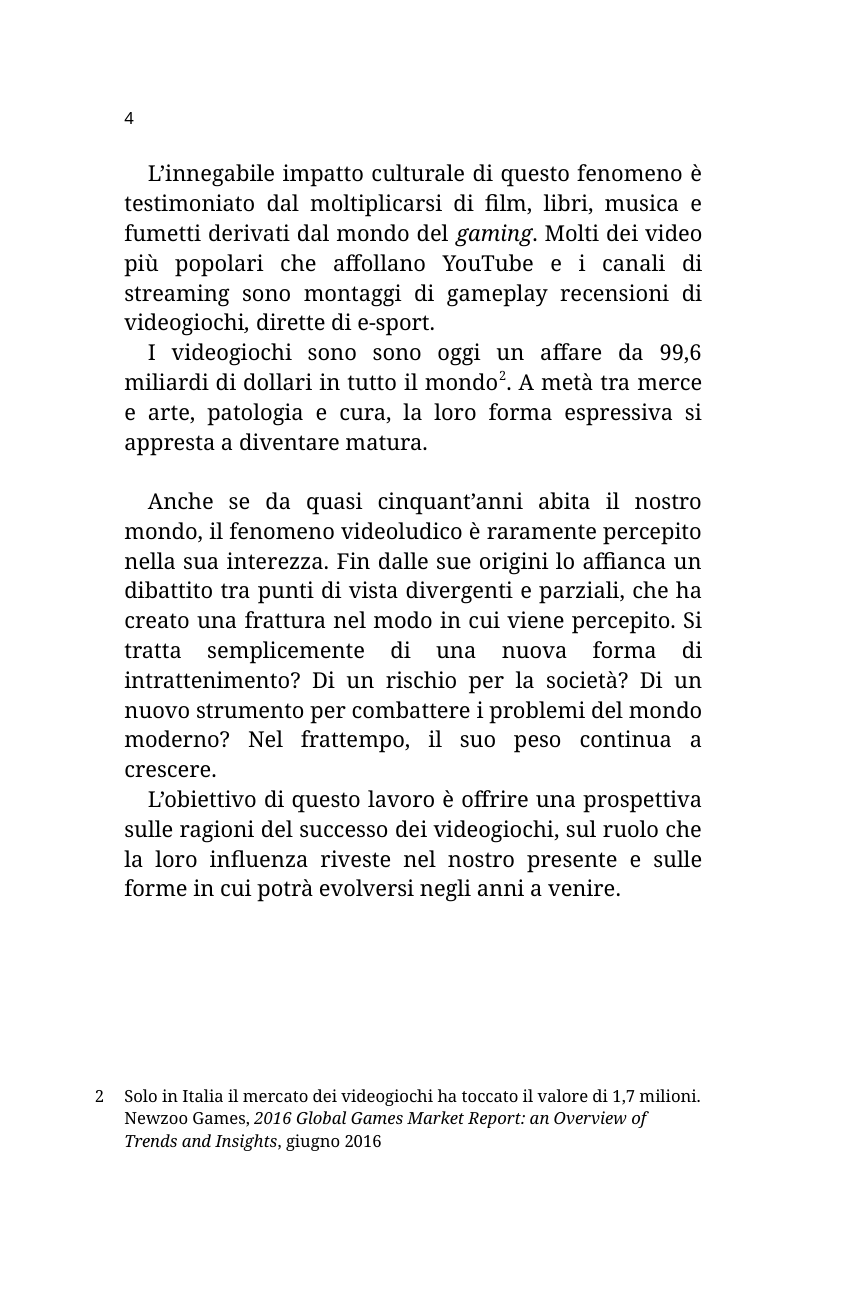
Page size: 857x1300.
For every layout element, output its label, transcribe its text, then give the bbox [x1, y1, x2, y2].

text Anche se da quasi cinquant’anni abita il nostro mondo, il fenomeno videoludico è raramente percepito nella sua interezza. Fin dalle sue origini lo affianca un dibattito tra punti di vista divergenti e parziali, che ha creato una frattura nel modo in cui viene percepito. Si tratta semplicemente di una nuova forma di intrattenimento? Di un rischio per la società? Di un nuovo strumento per combattere i problemi del mondo moderno? Nel frattempo, il suo peso continua a crescere. [124, 486, 703, 784]
text I videogiochi sono sono oggi un affare da 99,6 miliardi di dollari in tutto il mondo. A metà tra merce e arte, patologia e cura, la loro forma espressiva si appresta a diventare matura. [124, 337, 703, 456]
text Newzoo Games, 2016 Global Games Market Report: an Overview of Trends and Insights, giugno 2016 [94, 1107, 703, 1152]
text L’innegabile impatto culturale di questo fenomeno è testimoniato dal moltiplicarsi di film, libri, musica e fumetti derivati dal mondo del gaming. Molti dei video più popolari che affollano YouTube e i canali di streaming sono montaggi di gameplay recensioni di videogiochi, dirette di e-sport. [124, 158, 703, 337]
text Solo in Italia il mercato dei videogiochi ha toccato il valore di 1,7 milioni. [94, 1084, 703, 1107]
text L’obiettivo di questo lavoro è offrire una prospettiva sulle ragioni del successo dei videogiochi, sul ruolo che la loro influenza riveste nel nostro presente e sulle forme in cui potrà evolversi negli anni a venire. [124, 784, 703, 903]
